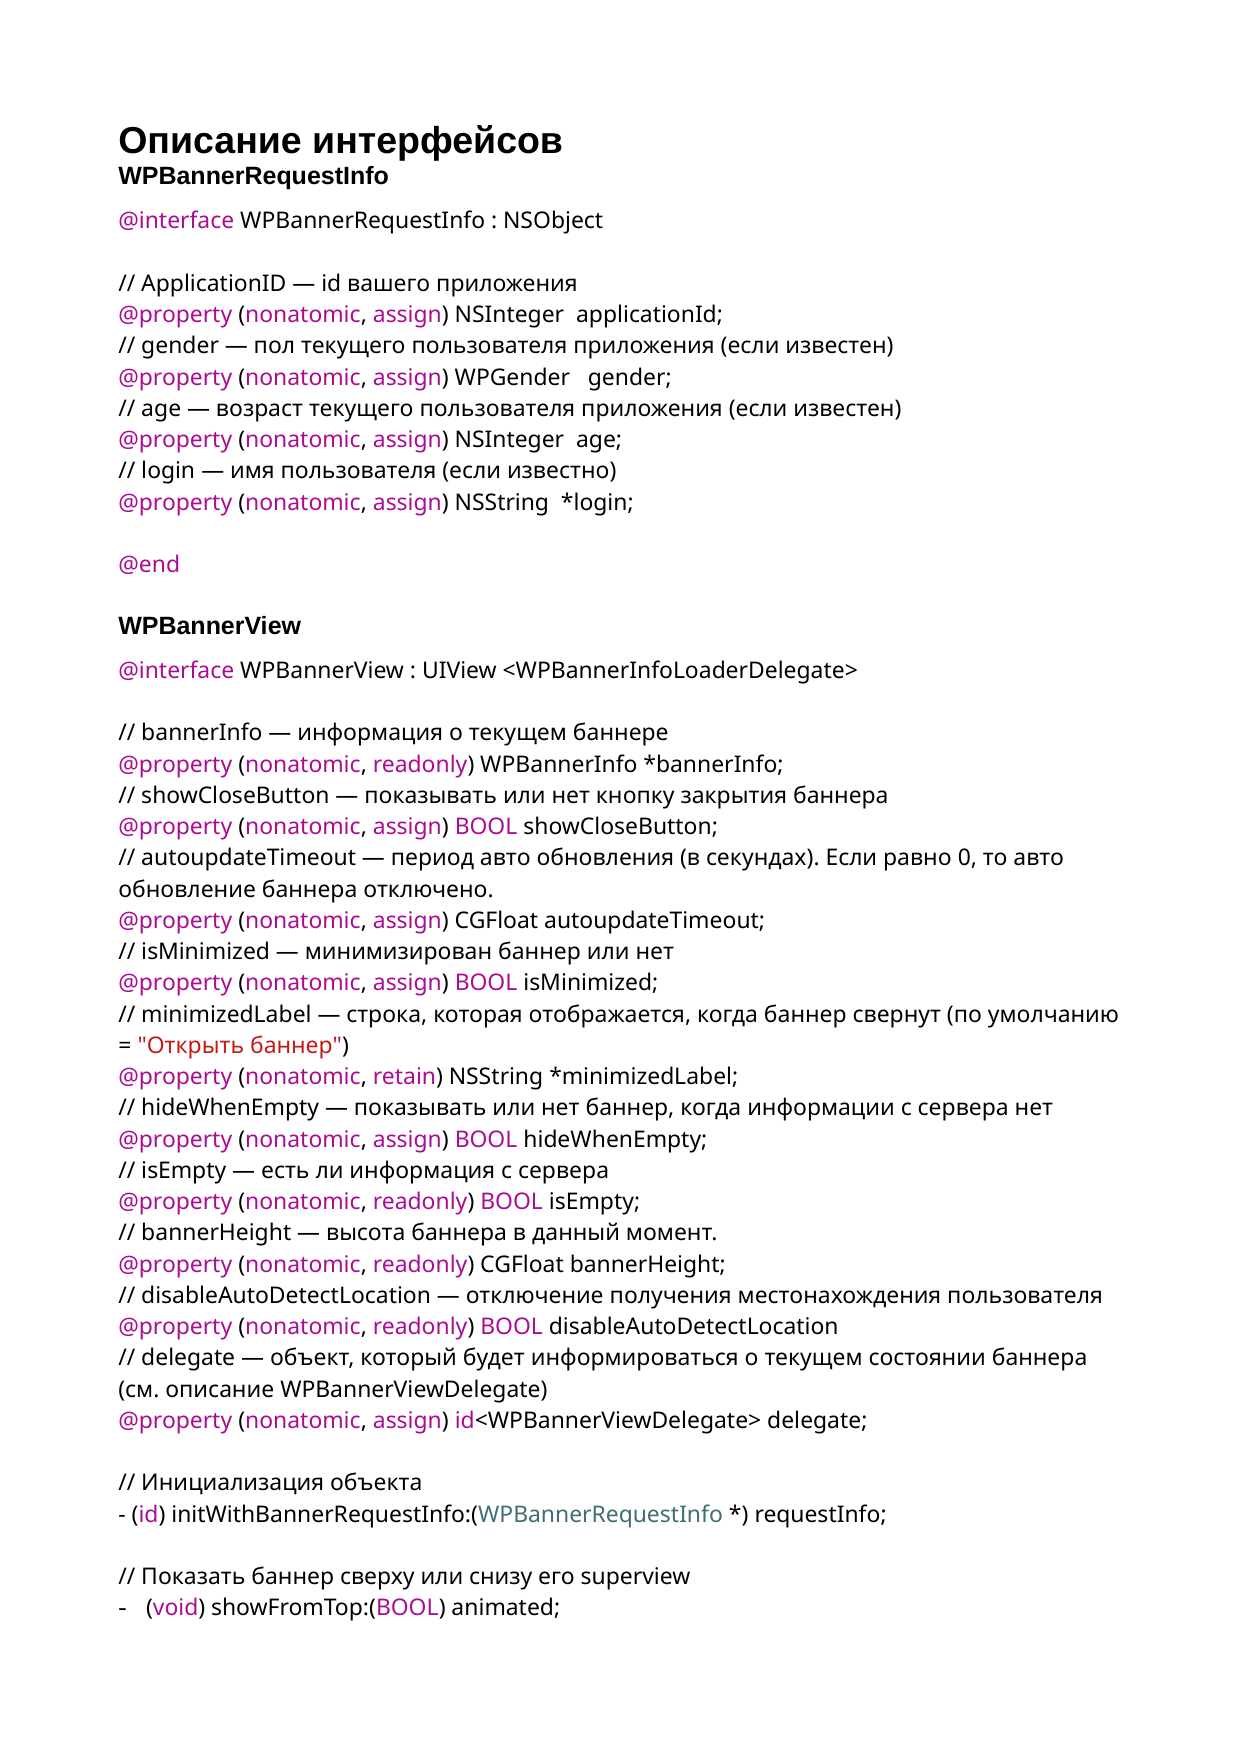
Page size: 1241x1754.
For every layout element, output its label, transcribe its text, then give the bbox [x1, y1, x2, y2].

text // isEmpty — есть ли информация с сервера [118, 1154, 1122, 1185]
subtitle WPBannerView [118, 611, 1122, 639]
list (void) showFromTop:(BOOL) animated; [118, 1591, 1122, 1622]
text // bannerHeight — высота баннера в данный момент. [118, 1216, 1122, 1247]
text @property (nonatomic, assign) NSString *login; [118, 486, 1122, 517]
text @property (nonatomic, assign) NSInteger applicationId; [118, 298, 1122, 329]
text @property (nonatomic, assign) BOOL showCloseButton; [118, 810, 1122, 841]
text // isMinimized — минимизирован баннер или нет [118, 935, 1122, 966]
text // ApplicationID — id вашего приложения [118, 267, 1122, 298]
text @property (nonatomic, readonly) WPBannerInfo *bannerInfo; [118, 747, 1122, 779]
subtitle WPBannerRequestInfo [118, 161, 1122, 190]
text @property (nonatomic, readonly) BOOL disableAutoDetectLocation [118, 1310, 1122, 1341]
text // disableAutoDetectLocation — отключение получения местонахождения пользователя [118, 1279, 1122, 1310]
text @end [118, 548, 1122, 579]
text @property (nonatomic, retain) NSString *minimizedLabel; [118, 1060, 1122, 1091]
text @property (nonatomic, readonly) CGFloat bannerHeight; [118, 1247, 1122, 1279]
text @property (nonatomic, assign) BOOL hideWhenEmpty; [118, 1122, 1122, 1154]
text @property (nonatomic, assign) WPGender gender; [118, 361, 1122, 392]
text // Показать баннер сверху или снизу его superview [118, 1560, 1122, 1591]
text // delegate — объект, который будет информироваться о текущем состоянии баннера (см. описание WPBannerViewDelegate) [118, 1341, 1122, 1404]
text // Инициализация объекта [118, 1466, 1122, 1497]
text @property (nonatomic, assign) BOOL isMinimized; [118, 966, 1122, 997]
text // hideWhenEmpty — показывать или нет баннер, когда информации с сервера нет [118, 1091, 1122, 1122]
text - (id) initWithBannerRequestInfo:(WPBannerRequestInfo *) requestInfo; [118, 1497, 1122, 1529]
text // showCloseButton — показывать или нет кнопку закрытия баннера [118, 779, 1122, 810]
text // age — возраст текущего пользователя приложения (если известен) [118, 392, 1122, 423]
text @interface WPBannerRequestInfo : NSObject [118, 204, 1122, 236]
text // gender — пол текущего пользователя приложения (если известен) [118, 329, 1122, 361]
text // bannerInfo — информация о текущем баннере [118, 716, 1122, 747]
subtitle Описание интерфейсов [118, 118, 1122, 161]
text // autoupdateTimeout — период авто обновления (в секундах). Если равно 0, то авто обновление баннера отключено. [118, 841, 1122, 904]
text @interface WPBannerView : UIView <WPBannerInfoLoaderDelegate> [118, 654, 1122, 685]
text // login — имя пользователя (если известно) [118, 454, 1122, 486]
text @property (nonatomic, assign) CGFloat autoupdateTimeout; [118, 904, 1122, 935]
text @property (nonatomic, assign) id<WPBannerViewDelegate> delegate; [118, 1404, 1122, 1435]
text @property (nonatomic, readonly) BOOL isEmpty; [118, 1185, 1122, 1216]
text // minimizedLabel — строка, которая отображается, когда баннер свернут (по умолчанию = "Открыть баннер") [118, 997, 1122, 1060]
text @property (nonatomic, assign) NSInteger age; [118, 423, 1122, 454]
